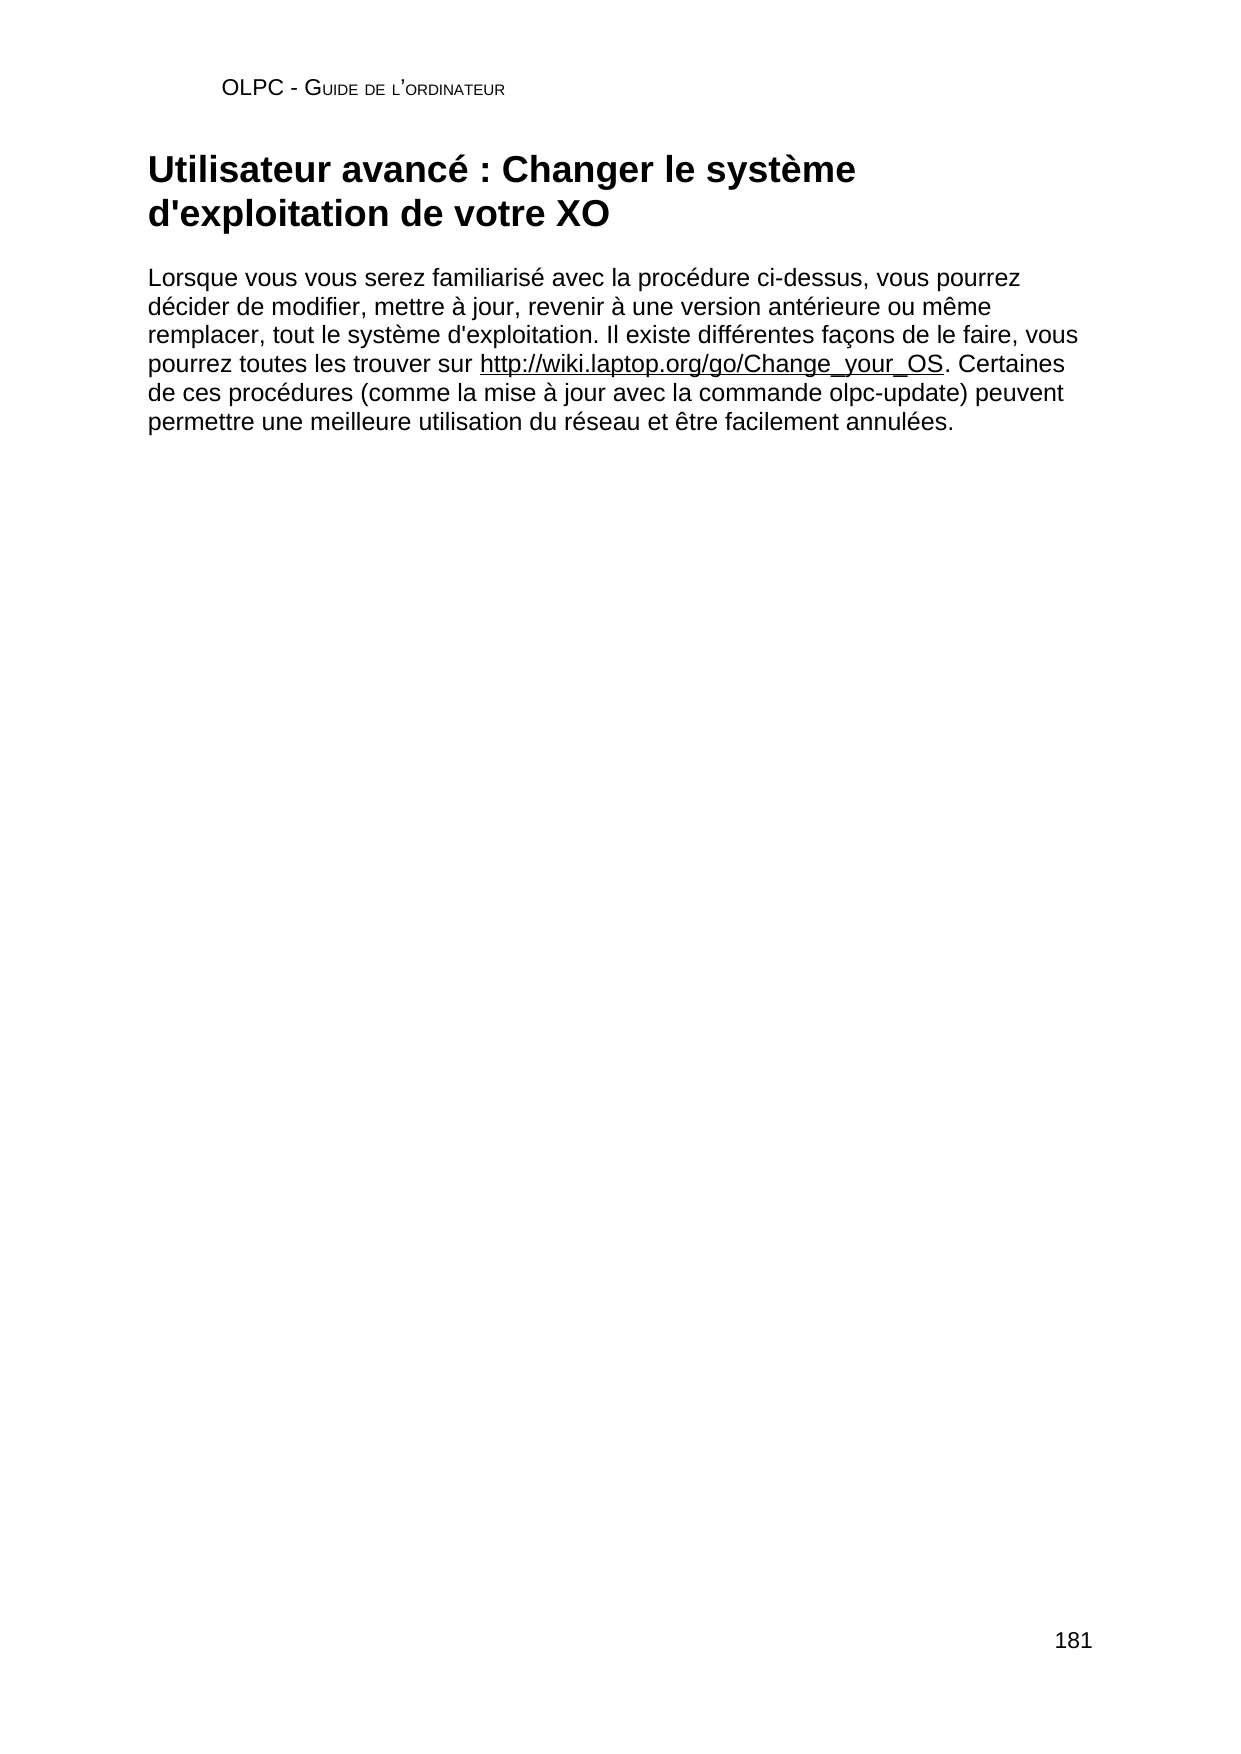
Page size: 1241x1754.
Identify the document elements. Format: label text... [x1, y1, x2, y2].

text Lorsque vous vous serez familiarisé avec la procédure ci-dessus, vous pourrez décider de modifier, mettre à jour, revenir à une version antérieure ou même remplacer, tout le système d'exploitation. Il existe différentes façons de le faire, vous pourrez toutes les trouver sur http://wiki.laptop.org/go/Change_your_OS. Certaines de ces procédures (comme la mise à jour avec la commande olpc-update) peuvent permettre une meilleure utilisation du réseau et être facilement annulées. [148, 263, 1092, 436]
text Utilisateur avancé : Changer le système d'exploitation de votre XO [148, 148, 1092, 234]
